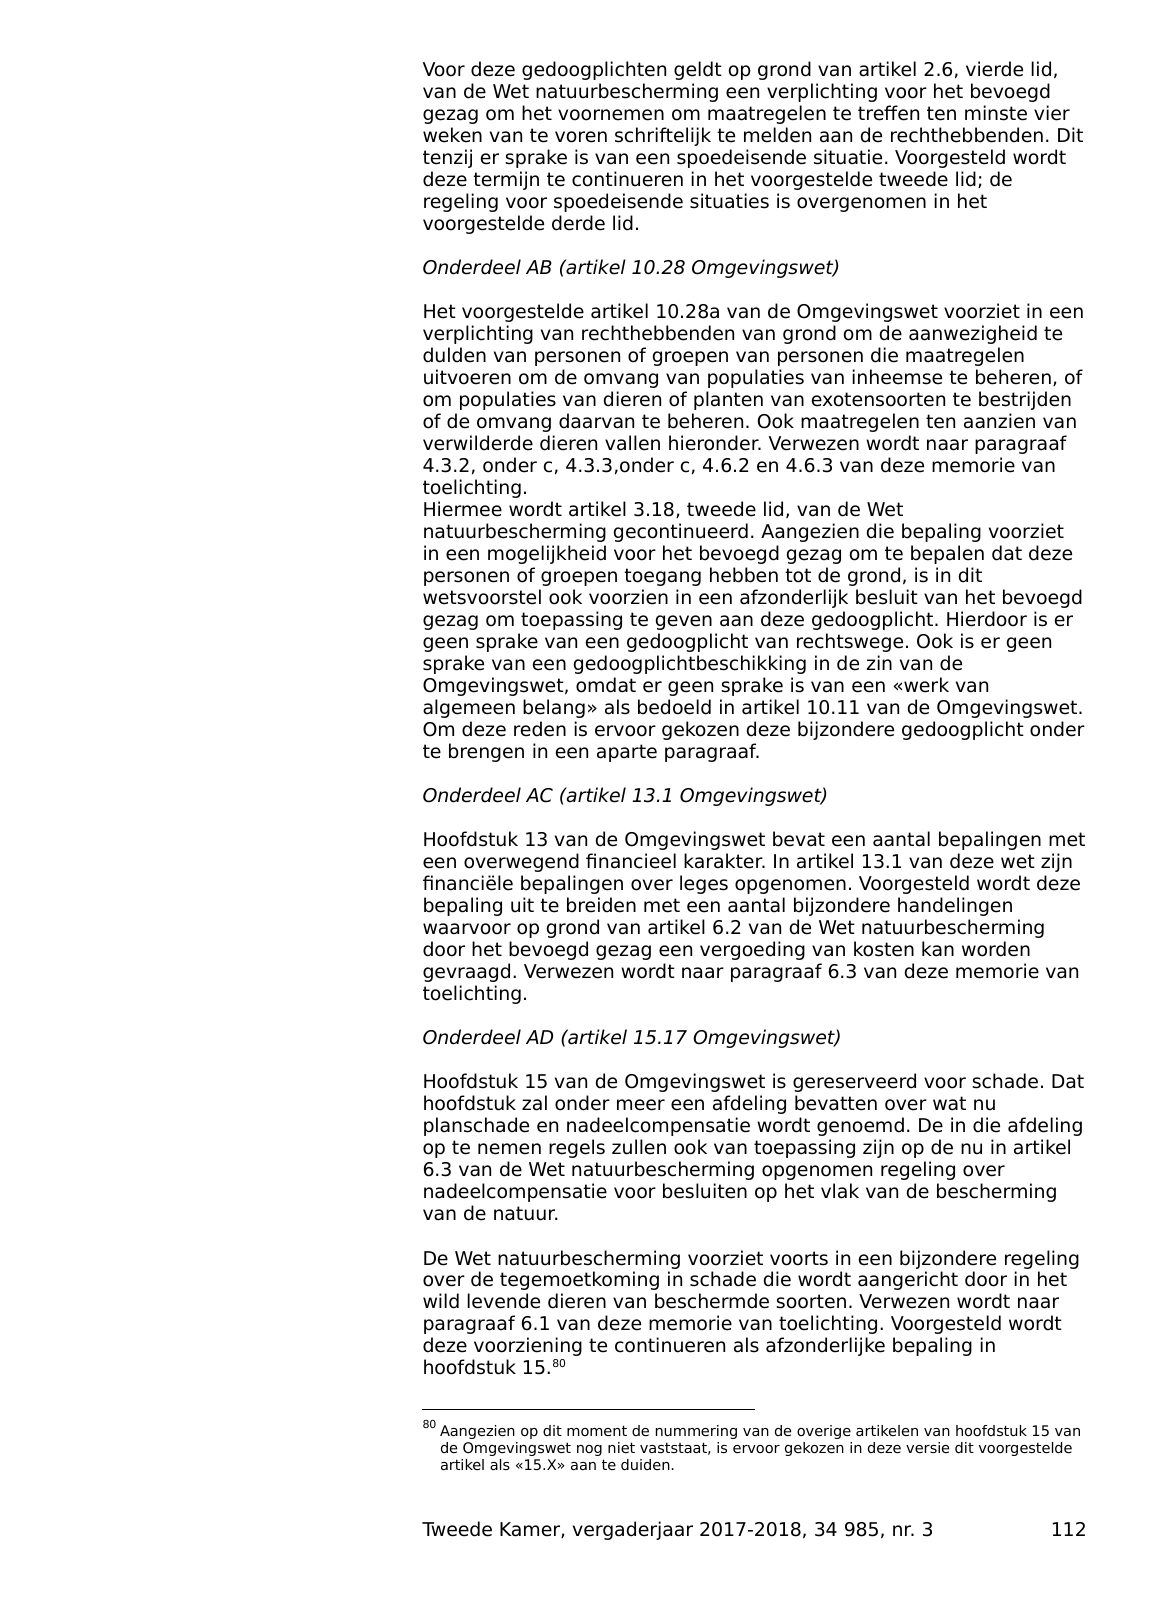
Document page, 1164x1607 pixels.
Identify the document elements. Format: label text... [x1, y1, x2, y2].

text Het voorgestelde artikel 10.28a van de Omgevingswet voorziet in een verplichting van rechthebbenden van grond om de aanwezigheid te dulden van personen of groepen van personen die maatregelen uitvoeren om de omvang van populaties van inheemse te beheren, of om populaties van dieren of planten van exotensoorten te bestrijden of de omvang daarvan te beheren. Ook maatregelen ten aanzien van verwilderde dieren vallen hieronder. Verwezen wordt naar paragraaf 4.3.2, onder c, 4.3.3,onder c, 4.6.2 en 4.6.3 van deze memorie van toelichting. [422, 301, 1087, 499]
text Hoofdstuk 15 van de Omgevingswet is gereserveerd voor schade. Dat hoofdstuk zal onder meer een afdeling bevatten over wat nu planschade en nadeelcompensatie wordt genoemd. De in die afdeling op te nemen regels zullen ook van toepassing zijn op de nu in artikel 6.3 van de Wet natuurbescherming opgenomen regeling over nadeelcompensatie voor besluiten op het vlak van de bescherming van de natuur. [422, 1071, 1087, 1225]
text Voor deze gedoogplichten geldt op grond van artikel 2.6, vierde lid, van de Wet natuurbescherming een verplichting voor het bevoegd gezag om het voornemen om maatregelen te treffen ten minste vier weken van te voren schriftelijk te melden aan de rechthebbenden. Dit tenzij er sprake is van een spoedeisende situatie. Voorgesteld wordt deze termijn te continueren in het voorgestelde tweede lid; de regeling voor spoedeisende situaties is overgenomen in het voorgestelde derde lid. [422, 59, 1087, 235]
text Hiermee wordt artikel 3.18, tweede lid, van de Wet natuurbescherming gecontinueerd. Aangezien die bepaling voorziet in een mogelijkheid voor het bevoegd gezag om te bepalen dat deze personen of groepen toegang hebben tot de grond, is in dit wetsvoorstel ook voorzien in een afzonderlijk besluit van het bevoegd gezag om toepassing te geven aan deze gedoogplicht. Hierdoor is er geen sprake van een gedoogplicht van rechtswege. Ook is er geen sprake van een gedoogplichtbeschikking in de zin van de Omgevingswet, omdat er geen sprake is van een «werk van algemeen belang» als bedoeld in artikel 10.11 van de Omgevingswet. Om deze reden is ervoor gekozen deze bijzondere gedoogplicht onder te brengen in een aparte paragraaf. [422, 499, 1087, 763]
subtitle Onderdeel AD (artikel 15.17 Omgevingswet) [422, 1027, 1087, 1049]
subtitle Onderdeel AC (artikel 13.1 Omgevingswet) [422, 785, 1087, 807]
text Hoofdstuk 13 van de Omgevingswet bevat een aantal bepalingen met een overwegend financieel karakter. In artikel 13.1 van deze wet zijn financiële bepalingen over leges opgenomen. Voorgesteld wordt deze bepaling uit te breiden met een aantal bijzondere handelingen waarvoor op grond van artikel 6.2 van de Wet natuurbescherming door het bevoegd gezag een vergoeding van kosten kan worden gevraagd. Verwezen wordt naar paragraaf 6.3 van deze memorie van toelichting. [422, 829, 1087, 1005]
text Aangezien op dit moment de nummering van de overige artikelen van hoofdstuk 15 van de Omgevingswet nog niet vaststaat, is ervoor gekozen in deze versie dit voorgestelde artikel als «15.X» aan te duiden. [422, 1418, 1087, 1474]
subtitle Onderdeel AB (artikel 10.28 Omgevingswet) [422, 257, 1087, 279]
text De Wet natuurbescherming voorziet voorts in een bijzondere regeling over de tegemoetkoming in schade die wordt aangericht door in het wild levende dieren van beschermde soorten. Verwezen wordt naar paragraaf 6.1 van deze memorie van toelichting. Voorgesteld wordt deze voorziening te continueren als afzonderlijke bepaling in hoofdstuk 15. [422, 1247, 1087, 1379]
